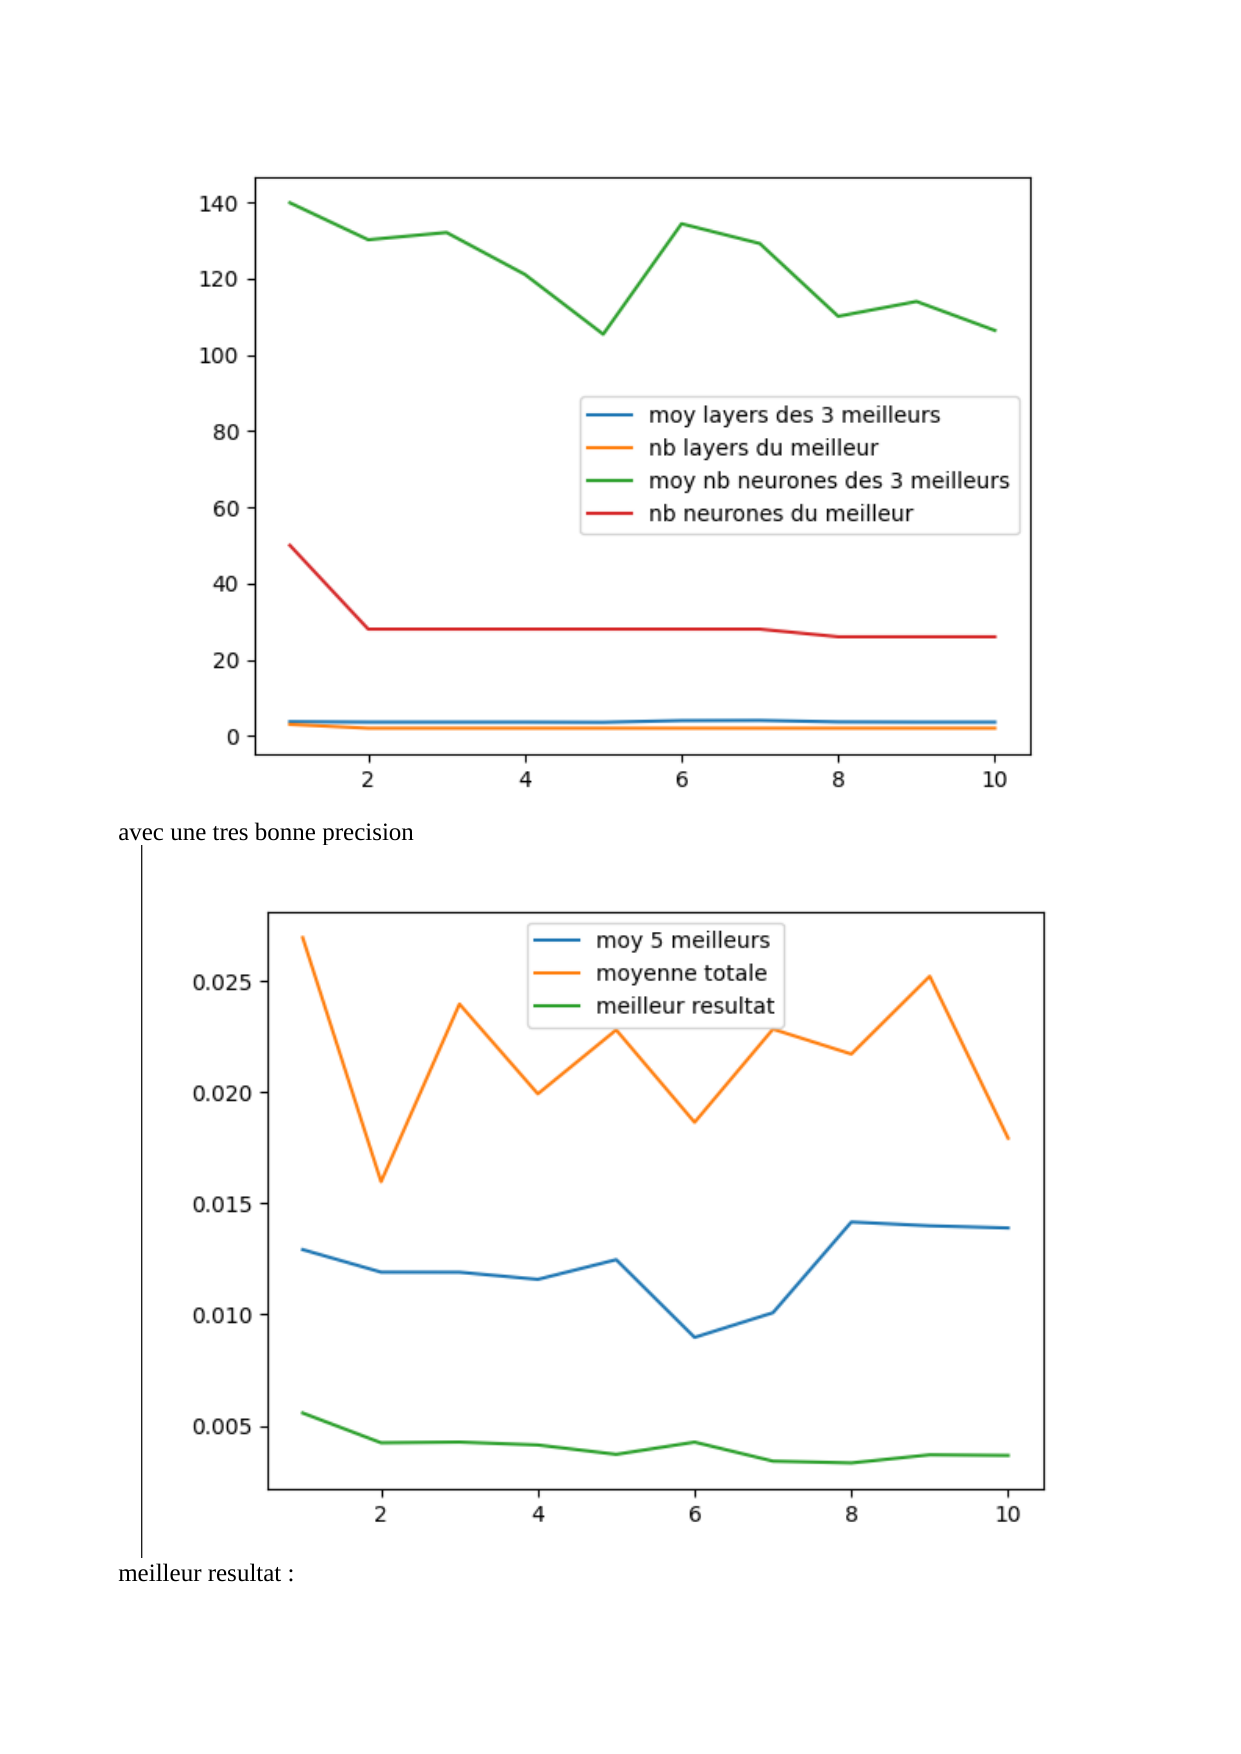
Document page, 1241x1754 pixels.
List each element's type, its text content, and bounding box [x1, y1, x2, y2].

text avec une tres bonne precision [118, 817, 1122, 845]
picture [141, 845, 1099, 1558]
picture [158, 118, 1082, 817]
text meilleur resultat : [118, 1558, 1122, 1587]
